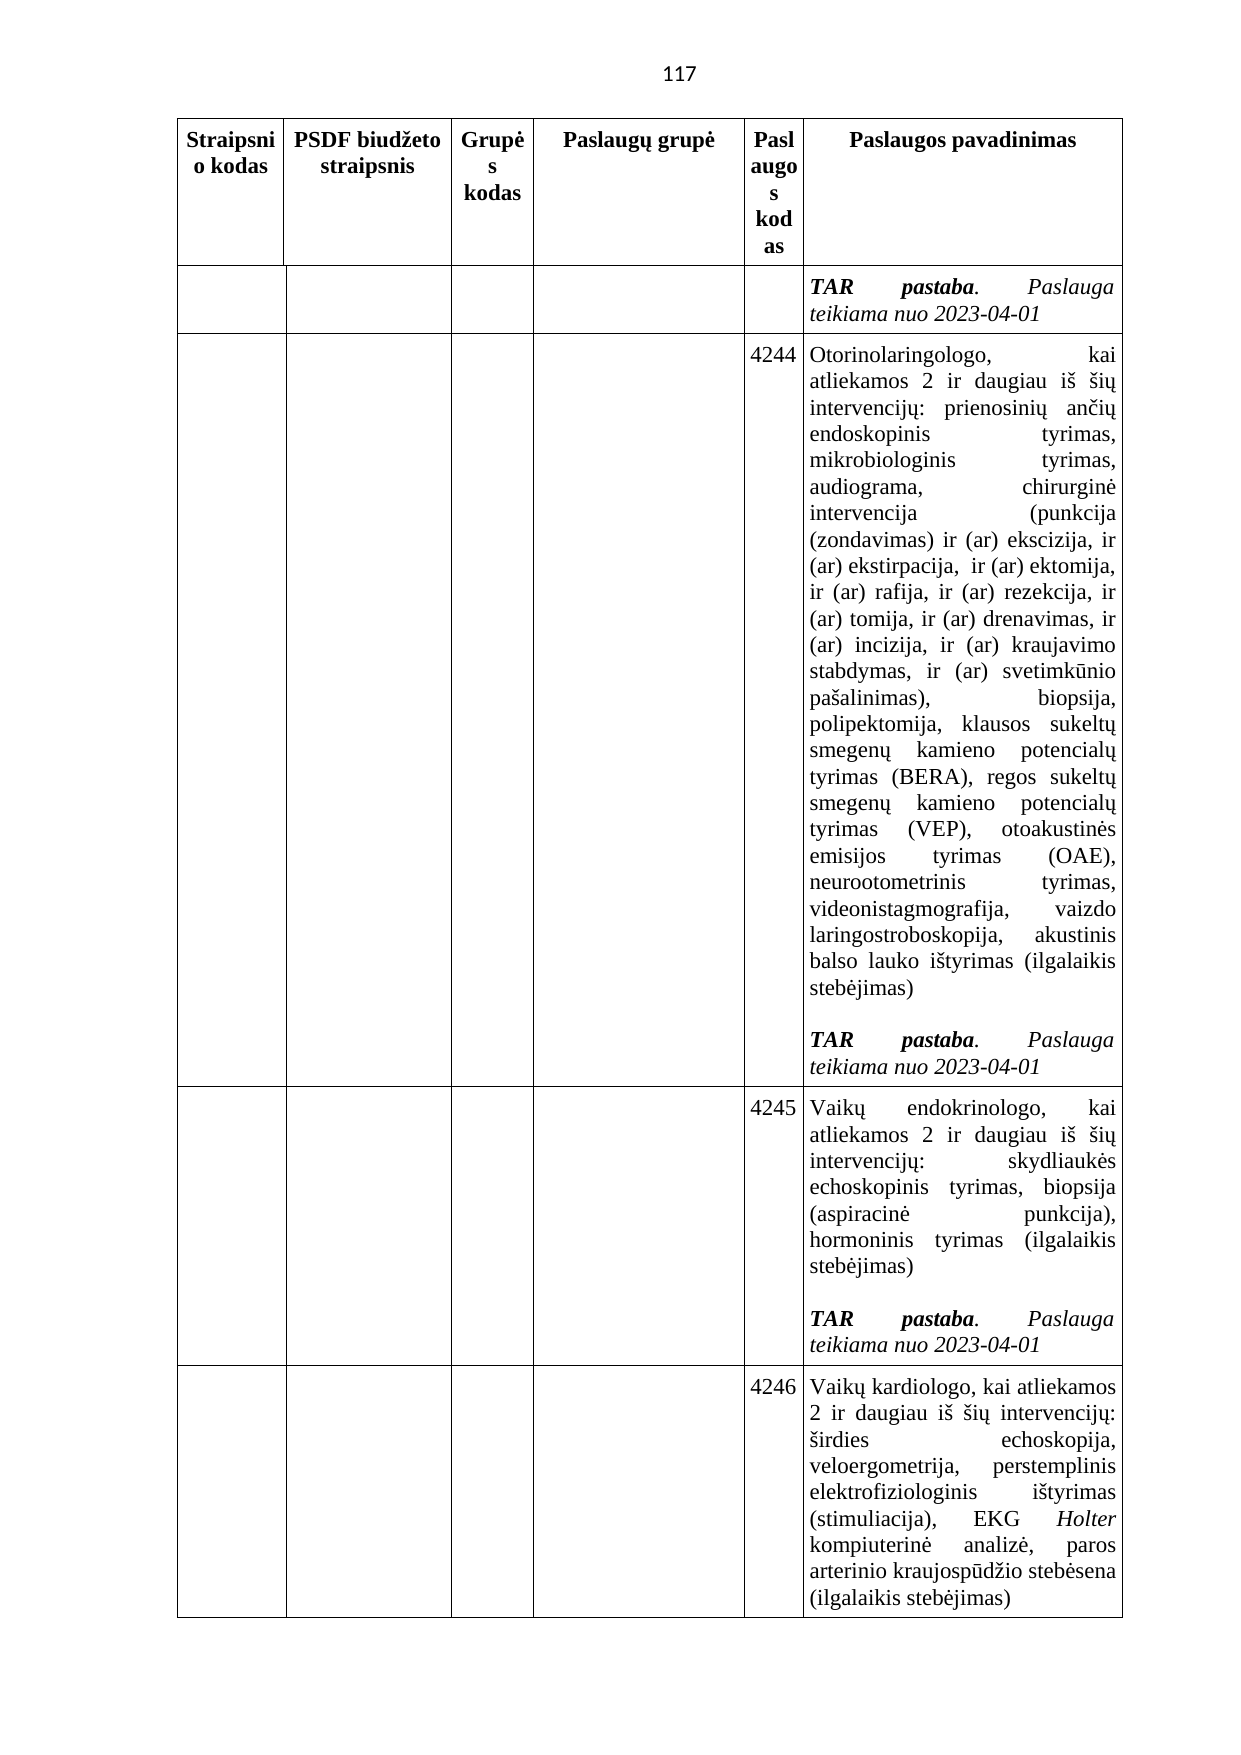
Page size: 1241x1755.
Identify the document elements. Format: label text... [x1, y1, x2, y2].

table_cell [287, 266, 451, 333]
table_header Paslaugos kodas [745, 119, 803, 265]
table_header Grupės kodas [452, 119, 533, 265]
table_header Paslaugos pavadinimas [804, 119, 1122, 265]
table_cell [534, 1087, 744, 1365]
table_cell Vaikų kardiologo, kai atliekamos 2 ir daugiau iš šių intervencijų: širdies echoskopija, veloergometrija, perstemplinis elektrofiziologinis ištyrimas (stimuliacija), EKG Holter kompiuterinė analizė, paros arterinio kraujospūdžio stebėsena (ilgalaikis stebėjimas) [804, 1366, 1122, 1617]
table_cell [534, 266, 744, 333]
table_cell [452, 266, 533, 333]
table_cell [745, 266, 803, 333]
table_cell [178, 334, 286, 1086]
table_cell 4245 [745, 1087, 803, 1365]
table_cell [287, 1366, 451, 1617]
table_cell Vaikų endokrinologo, kai atliekamos 2 ir daugiau iš šių intervencijų: skydliaukės echoskopinis tyrimas, biopsija (aspiracinė punkcija), hormoninis tyrimas (ilgalaikis stebėjimas) TAR pastaba. Paslauga teikiama nuo 2023-04-01 [804, 1087, 1122, 1365]
table_header Paslaugų grupė [534, 119, 744, 265]
table_cell [452, 1087, 533, 1365]
table_cell [534, 334, 744, 1086]
table_cell [287, 1087, 451, 1365]
table_cell [452, 1366, 533, 1617]
table_cell [287, 334, 451, 1086]
table_cell [534, 1366, 744, 1617]
table_cell 4246 [745, 1366, 803, 1617]
table_cell 4244 [745, 334, 803, 1086]
table_cell Otorinolaringologo, kai atliekamos 2 ir daugiau iš šių intervencijų: prienosinių ančių endoskopinis tyrimas, mikrobiologinis tyrimas, audiograma, chirurginė intervencija (punkcija (zondavimas) ir (ar) ekscizija, ir (ar) ekstirpacija, ir (ar) ektomija, ir (ar) rafija, ir (ar) rezekcija, ir (ar) tomija, ir (ar) drenavimas, ir (ar) incizija, ir (ar) kraujavimo stabdymas, ir (ar) svetimkūnio pašalinimas), biopsija, polipektomija, klausos sukeltų smegenų kamieno potencialų tyrimas (BERA), regos sukeltų smegenų kamieno potencialų tyrimas (VEP), otoakustinės emisijos tyrimas (OAE), neurootometrinis tyrimas, videonistagmografija, vaizdo laringostroboskopija, akustinis balso lauko ištyrimas (ilgalaikis stebėjimas) TAR pastaba. Paslauga teikiama nuo 2023-04-01 [804, 334, 1122, 1086]
table_cell [452, 334, 533, 1086]
table_cell [178, 1366, 286, 1617]
table_cell [178, 266, 286, 333]
table_cell TAR pastaba. Paslauga teikiama nuo 2023-04-01 [804, 266, 1122, 333]
table_header PSDF biudžeto straipsnis [284, 119, 451, 265]
table_header Straipsnio kodas [178, 119, 283, 265]
table_cell [178, 1087, 286, 1365]
